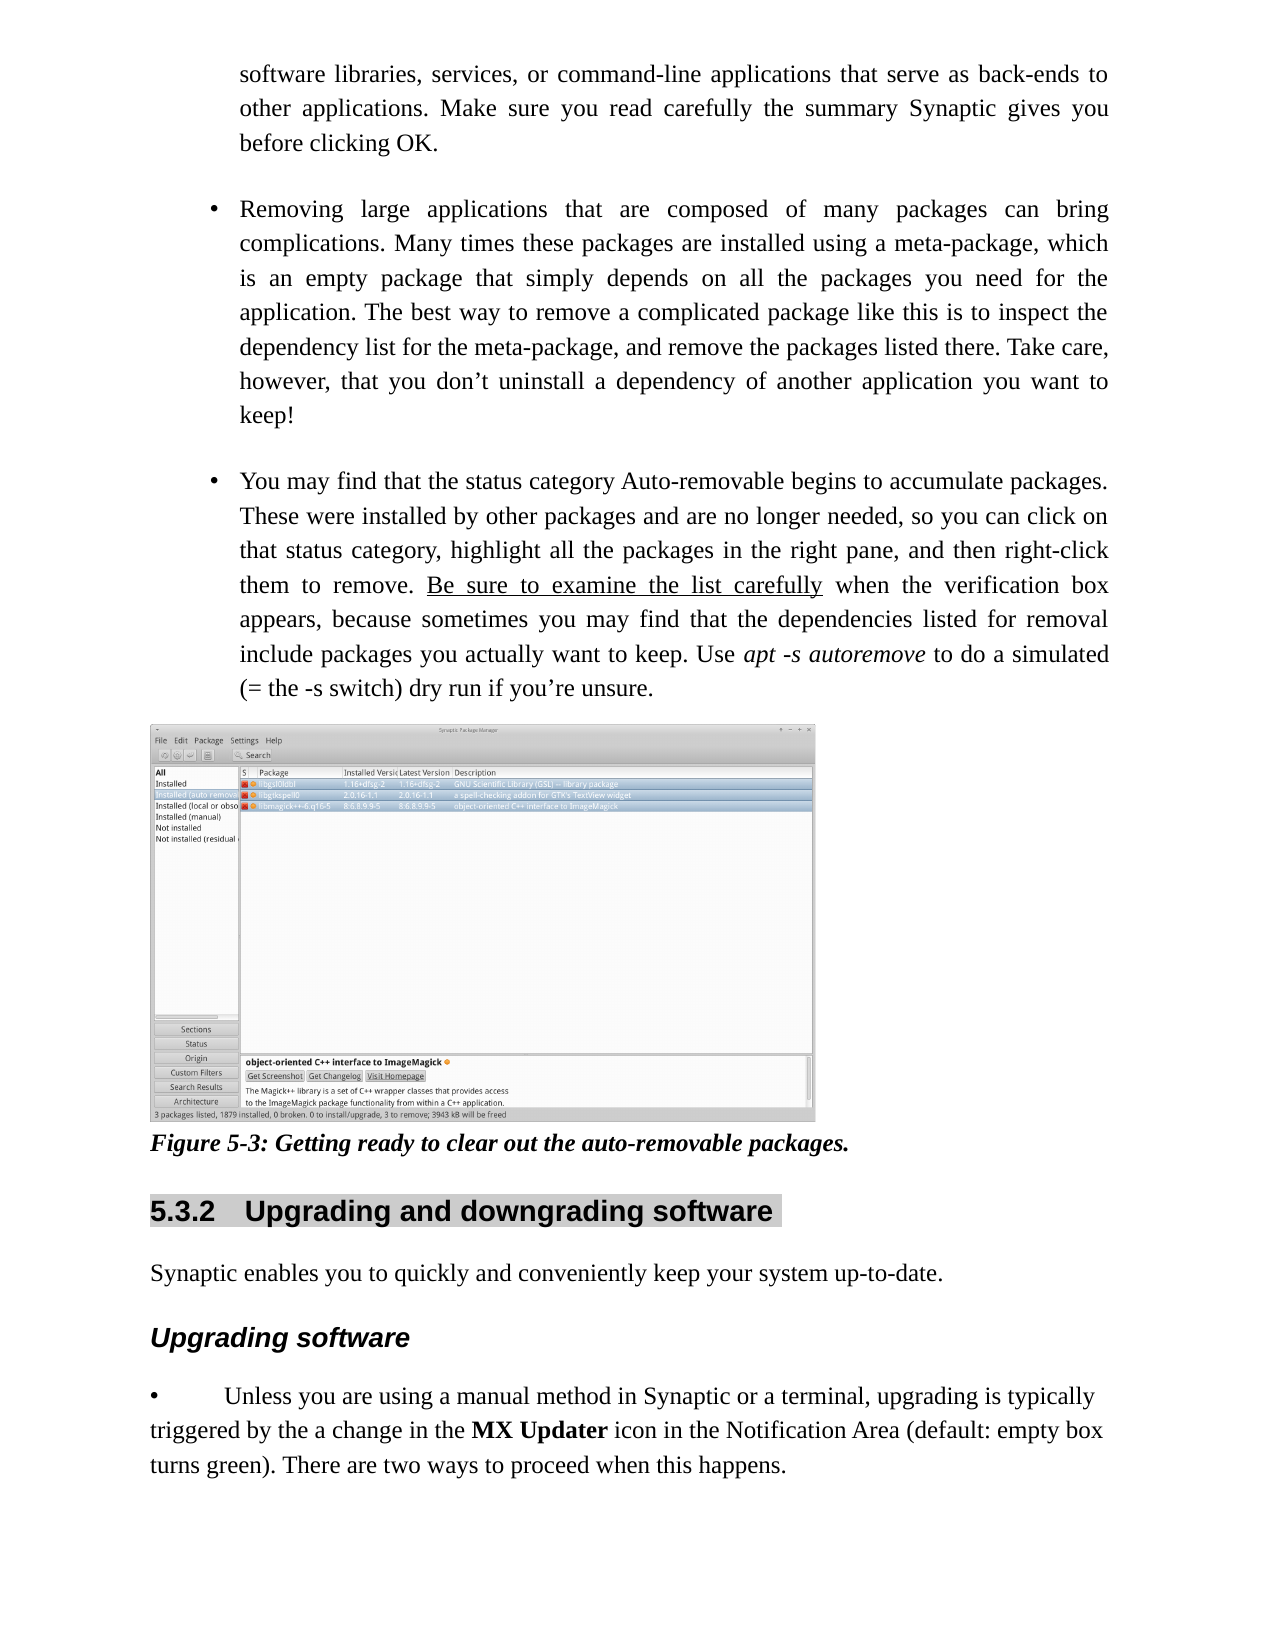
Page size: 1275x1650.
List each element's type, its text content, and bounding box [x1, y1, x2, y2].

list You may find that the status category Auto-removable begins to accumulate packages. These were installed by other packages and are no longer needed, so you can click on that status category, highlight all the packages in the right pane, and then right-click them to remove. Be sure to examine the list carefully when the verification box appears, because sometimes you may find that the dependencies listed for removal include packages you actually want to keep. Use apt -s autoremove to do a simulated (= the -s switch) dry run if you’re unsure. [210, 466, 1109, 702]
list Figure 5-3: Getting ready to clear out the auto-removable packages. [150, 1122, 1109, 1157]
subtitle Upgrading software [150, 1321, 1125, 1353]
text Synaptic enables you to quickly and conveniently keep your system up-to-date. [150, 1258, 1125, 1287]
list Removing large applications that are composed of many packages can bring complications. Many times these packages are installed using a meta-package, which is an empty package that simply depends on all the packages you need for the application. The best way to remove a complicated package like this is to inspect the dependency list for the meta-package, and remove the packages listed there. Take care, however, that you don’t uninstall a dependency of another application you want to keep! [210, 194, 1109, 429]
subtitle 5.3.2 Upgrading and downgrading software [150, 1193, 1125, 1227]
picture [150, 724, 816, 1122]
list Unless you are using a manual method in Synaptic or a terminal, upgrading is typically triggered by the a change in the MX Updater icon in the Notification Area (default: empty box turns green). There are two ways to proceed when this happens. [150, 1381, 1125, 1479]
list software libraries, services, or command-line applications that serve as back-ends to other applications. Make sure you read carefully the summary Synaptic gives you before clicking OK. [210, 59, 1109, 157]
